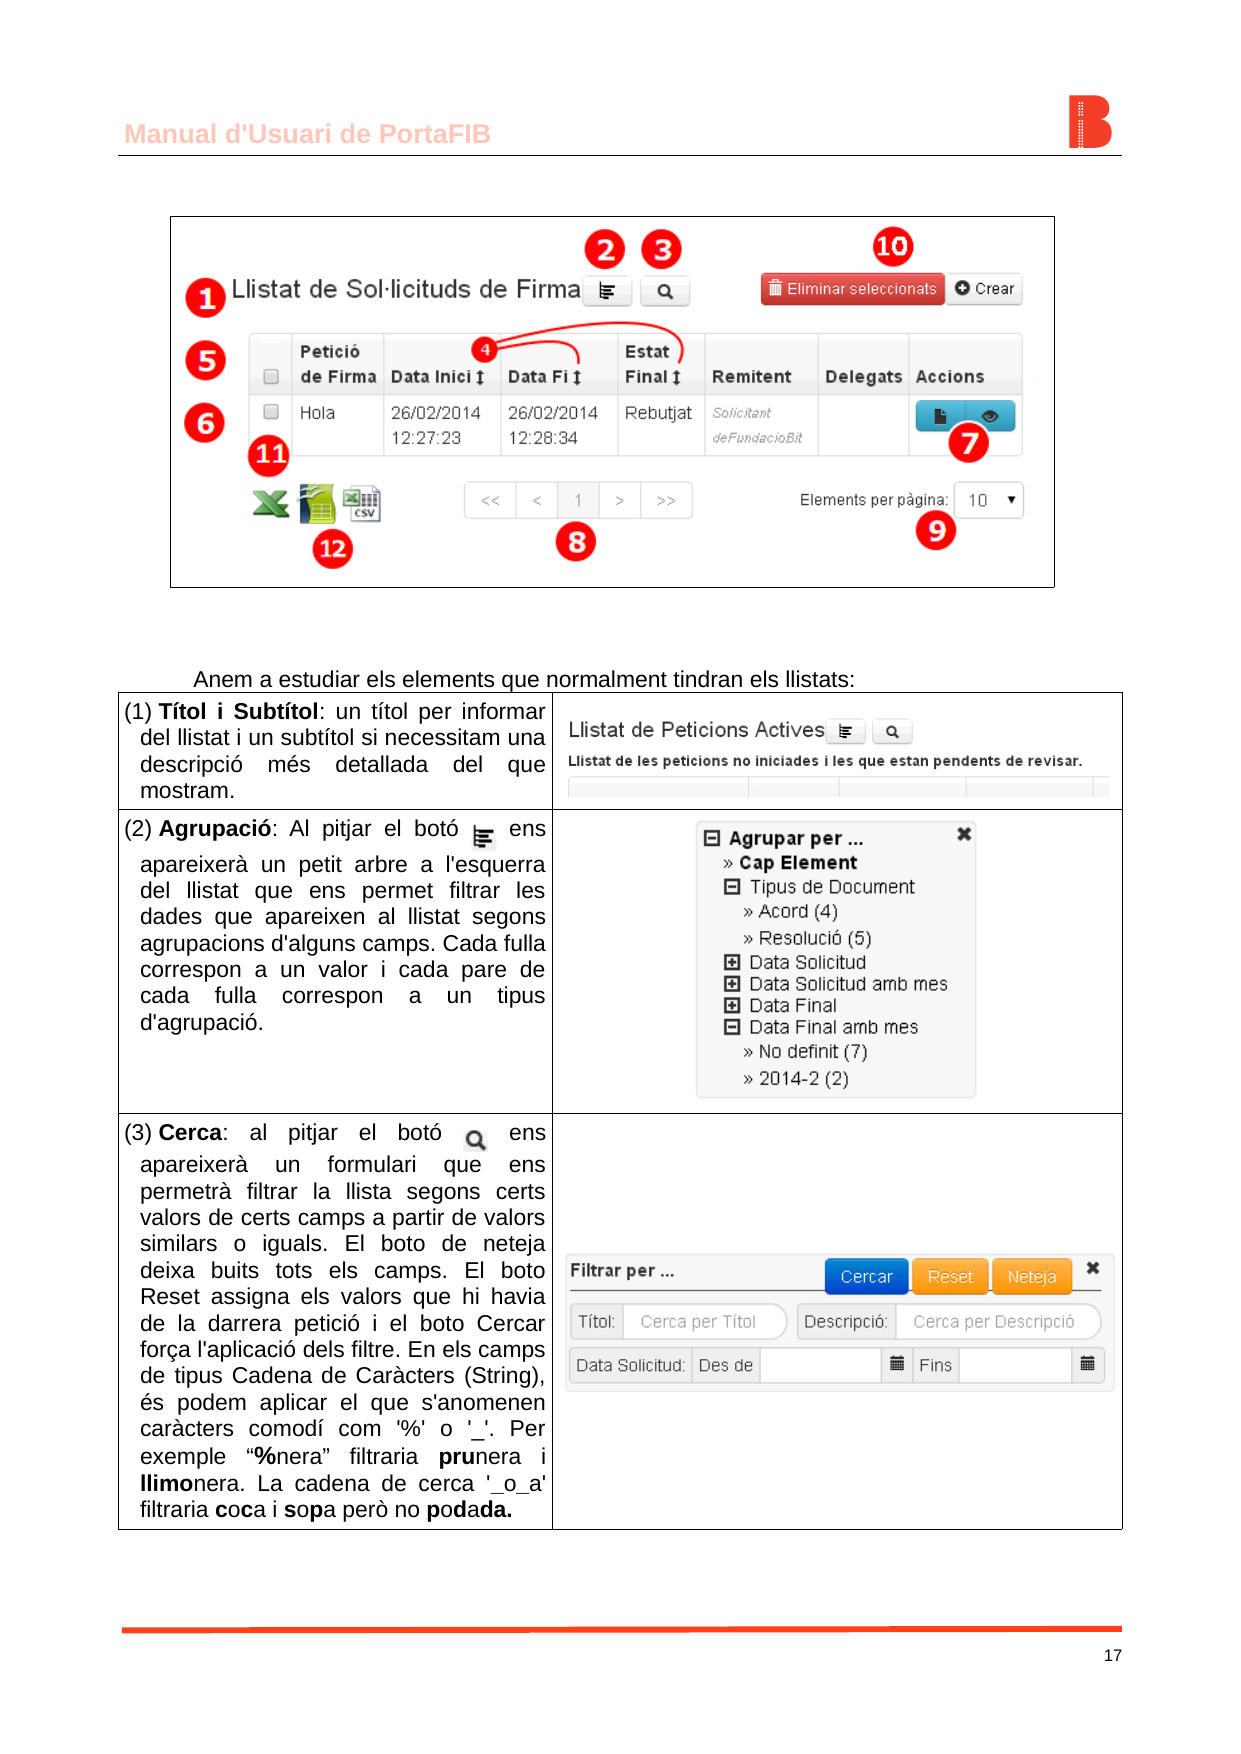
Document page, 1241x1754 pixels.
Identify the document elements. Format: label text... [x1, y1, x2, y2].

picture [1063, 94, 1117, 150]
table_cell [553, 810, 1122, 1113]
table_cell [553, 1114, 1122, 1528]
table_cell Cerca: al pitjar el botó ens apareixerà un formulari que ens permetrà filtrar la llista segons certs valors de certs camps a partir de valors similars o iguals. El boto de neteja deixa buits tots els camps. El boto Reset assigna els valors que hi havia de la darrera petició i el boto Cercar força l'aplicació dels filtre. En els camps de tipus Cadena de Caràcters (String), és podem aplicar el que s'anomenen caràcters comodí com '%' o '_'. Per exemple “%nera” filtraria prunera i llimonera. La cadena de cerca '_o_a' filtraria coca i sopa però no podada. [119, 1114, 552, 1528]
picture [557, 1245, 1121, 1397]
text Anem a estudiar els elements que normalment tindran els llistats: [118, 666, 1122, 692]
picture [688, 815, 986, 1108]
picture [471, 822, 497, 851]
picture [564, 705, 1110, 797]
table_header Títol i Subtítol: un títol per informar del llistat i un subtítol si necessitam una descripció més detallada del que mostram. [119, 693, 552, 809]
table_cell Agrupació: Al pitjar el botó ens apareixerà un petit arbre a l'esquerra del llistat que ens permet filtrar les dades que apareixen al llistat segons agrupacions d'alguns camps. Cada fulla correspon a un valor i cada pare de cada fulla correspon a un tipus d'agrupació. [119, 810, 552, 1113]
picture [463, 1129, 488, 1152]
table_header [553, 693, 1122, 809]
picture [173, 218, 1052, 584]
